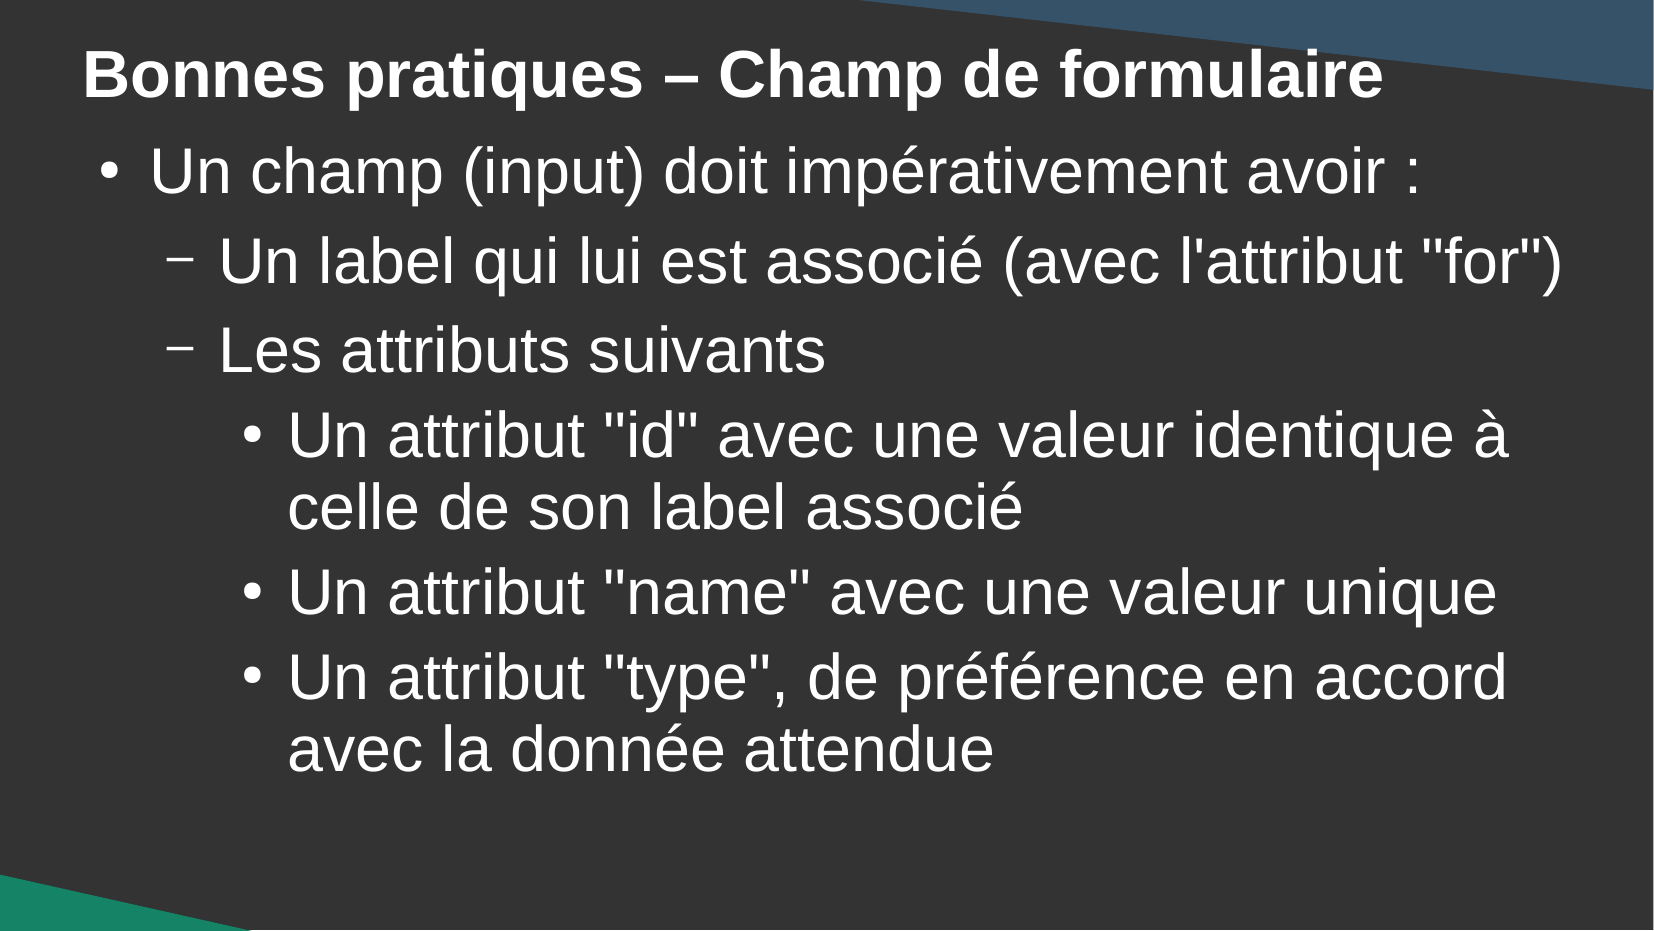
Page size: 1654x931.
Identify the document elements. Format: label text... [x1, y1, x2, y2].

title Bonnes pratiques – Champ de formulaire [82, 37, 1571, 122]
list Un champ (input) doit impérativement avoir : Un label qui lui est associé (avec l'attribut "for") Les attributs suivants Un attribut "id" avec une valeur identique à celle de son label associé Un attribut "name" avec une valeur unique Un attribut "type", de préférence en accord avec la donnée attendue [80, 135, 1605, 798]
text_box [857, 0, 1654, 90]
text_box [0, 874, 253, 931]
